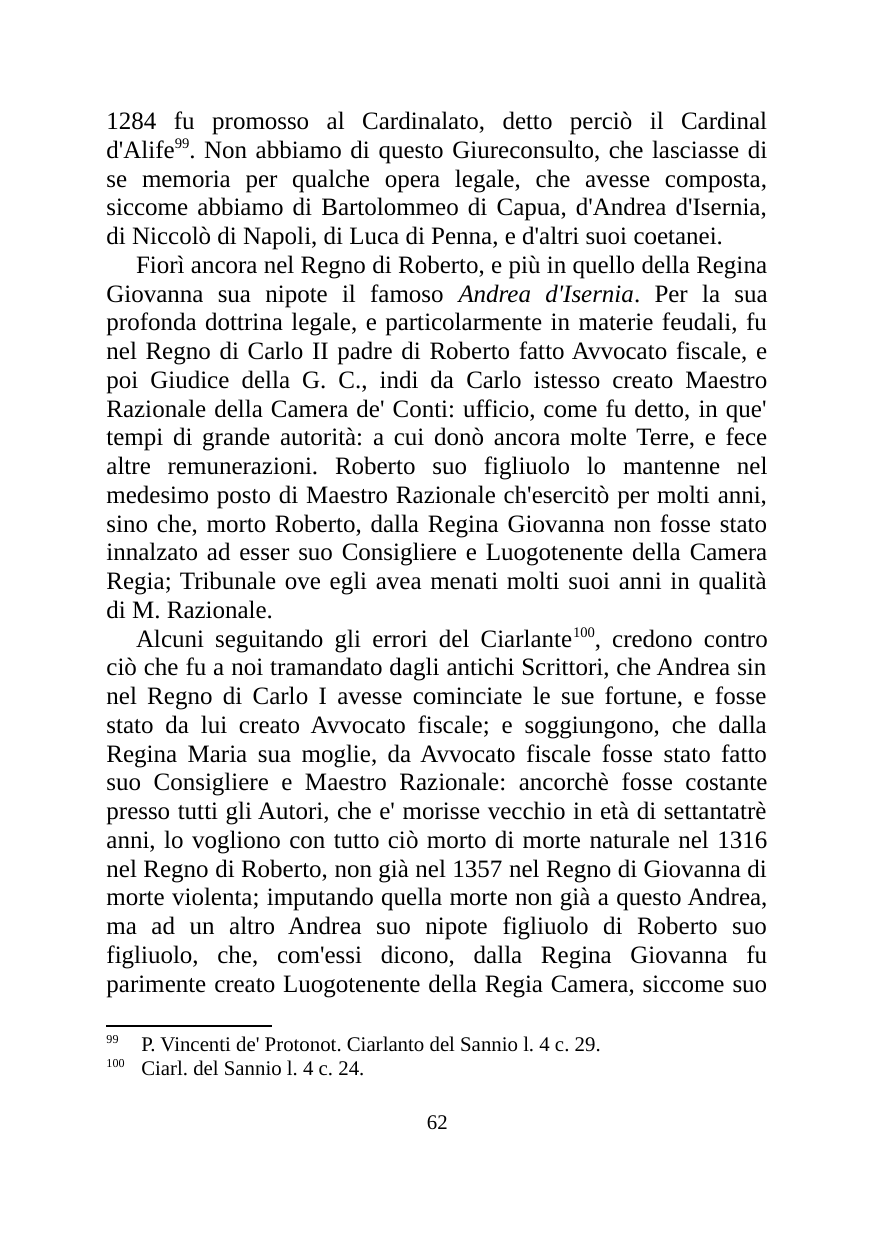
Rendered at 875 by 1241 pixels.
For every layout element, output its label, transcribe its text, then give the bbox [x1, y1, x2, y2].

text 1284 fu promosso al Cardinalato, detto perciò il Cardinal d'Alife. Non abbiamo di questo Giureconsulto, che lasciasse di se memoria per qualche opera legale, che avesse composta, siccome abbiamo di Bartolommeo di Capua, d'Andrea d'Isernia, di Niccolò di Napoli, di Luca di Penna, e d'altri suoi coetanei. [106, 106, 768, 250]
text P. Vincenti de' Protonot. Ciarlanto del Sannio l. 4 c. 29. [106, 1032, 768, 1056]
text Fiorì ancora nel Regno di Roberto, e più in quello della Regina Giovanna sua nipote il famoso Andrea d'Isernia. Per la sua profonda dottrina legale, e particolarmente in materie feudali, fu nel Regno di Carlo II padre di Roberto fatto Avvocato fiscale, e poi Giudice della G. C., indi da Carlo istesso creato Maestro Razionale della Camera de' Conti: ufficio, come fu detto, in que' tempi di grande autorità: a cui donò ancora molte Terre, e fece altre remunerazioni. Roberto suo figliuolo lo mantenne nel medesimo posto di Maestro Razionale ch'esercitò per molti anni, sino che, morto Roberto, dalla Regina Giovanna non fosse stato innalzato ad esser suo Consigliere e Luogotenente della Camera Regia; Tribunale ove egli avea menati molti suoi anni in qualità di M. Razionale. [106, 250, 768, 624]
text Alcuni seguitando gli errori del Ciarlante, credono contro ciò che fu a noi tramandato dagli antichi Scrittori, che Andrea sin nel Regno di Carlo I avesse cominciate le sue fortune, e fosse stato da lui creato Avvocato fiscale; e soggiungono, che dalla Regina Maria sua moglie, da Avvocato fiscale fosse stato fatto suo Consigliere e Maestro Razionale: ancorchè fosse costante presso tutti gli Autori, che e' morisse vecchio in età di settantatrè anni, lo vogliono con tutto ciò morto di morte naturale nel 1316 nel Regno di Roberto, non già nel 1357 nel Regno di Giovanna di morte violenta; imputando quella morte non già a questo Andrea, ma ad un altro Andrea suo nipote figliuolo di Roberto suo figliuolo, che, com'essi dicono, dalla Regina Giovanna fu parimente creato Luogotenente della Regia Camera, siccome suo [106, 624, 768, 997]
text Ciarl. del Sannio l. 4 c. 24. [106, 1056, 768, 1080]
